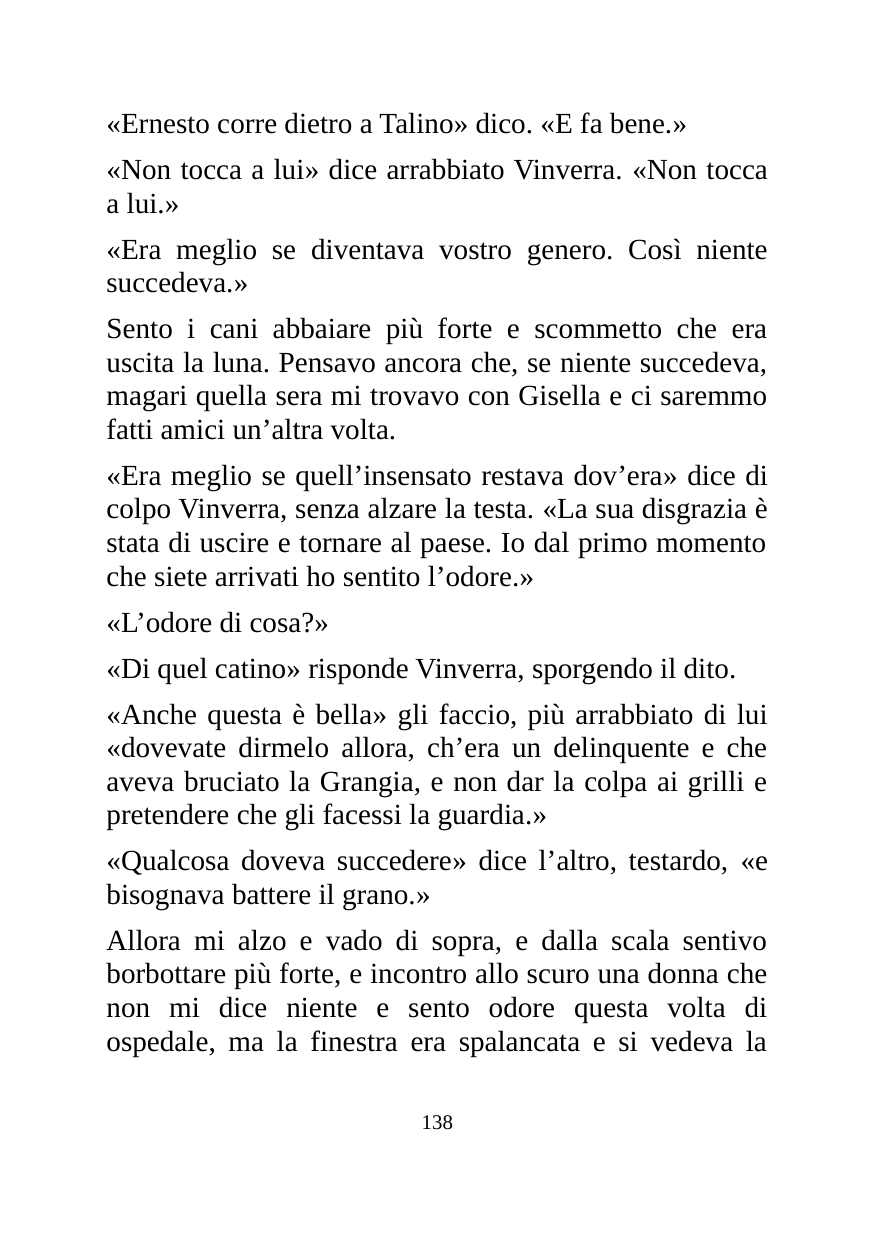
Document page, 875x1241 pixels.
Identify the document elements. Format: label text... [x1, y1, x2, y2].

text «Ernesto corre dietro a Talino» dico. «E fa bene.» [106, 106, 768, 140]
text «Era meglio se quell’insensato restava dov’era» dice di colpo Vinverra, senza alzare la testa. «La sua disgrazia è stata di uscire e tornare al paese. Io dal primo momento che siete arrivati ho sentito l’odore.» [106, 458, 768, 592]
text «L’odore di cosa?» [106, 605, 768, 638]
text «Qualcosa doveva succedere» dice l’altro, testardo, «e bisognava battere il grano.» [106, 843, 768, 911]
text Sento i cani abbaiare più forte e scommetto che era uscita la luna. Pensavo ancora che, se niente succedeva, magari quella sera mi trovavo con Gisella e ci saremmo fatti amici un’altra volta. [106, 311, 768, 446]
text «Anche questa è bella» gli faccio, più arrabbiato di lui «dovevate dirmelo allora, ch’era un delinquente e che aveva bruciato la Grangia, e non dar la colpa ai grilli e pretendere che gli facessi la guardia.» [106, 697, 768, 831]
text «Non tocca a lui» dice arrabbiato Vinverra. «Non tocca a lui.» [106, 152, 768, 219]
text «Era meglio se diventava vostro genero. Così niente succedeva.» [106, 232, 768, 299]
text Allora mi alzo e vado di sopra, e dalla scala sentivo borbottare più forte, e incontro allo scuro una donna che non mi dice niente e sento odore questa volta di ospedale, ma la finestra era spalancata e si vedeva la [106, 923, 768, 1057]
text «Di quel catino» risponde Vinverra, sporgendo il dito. [106, 651, 768, 684]
